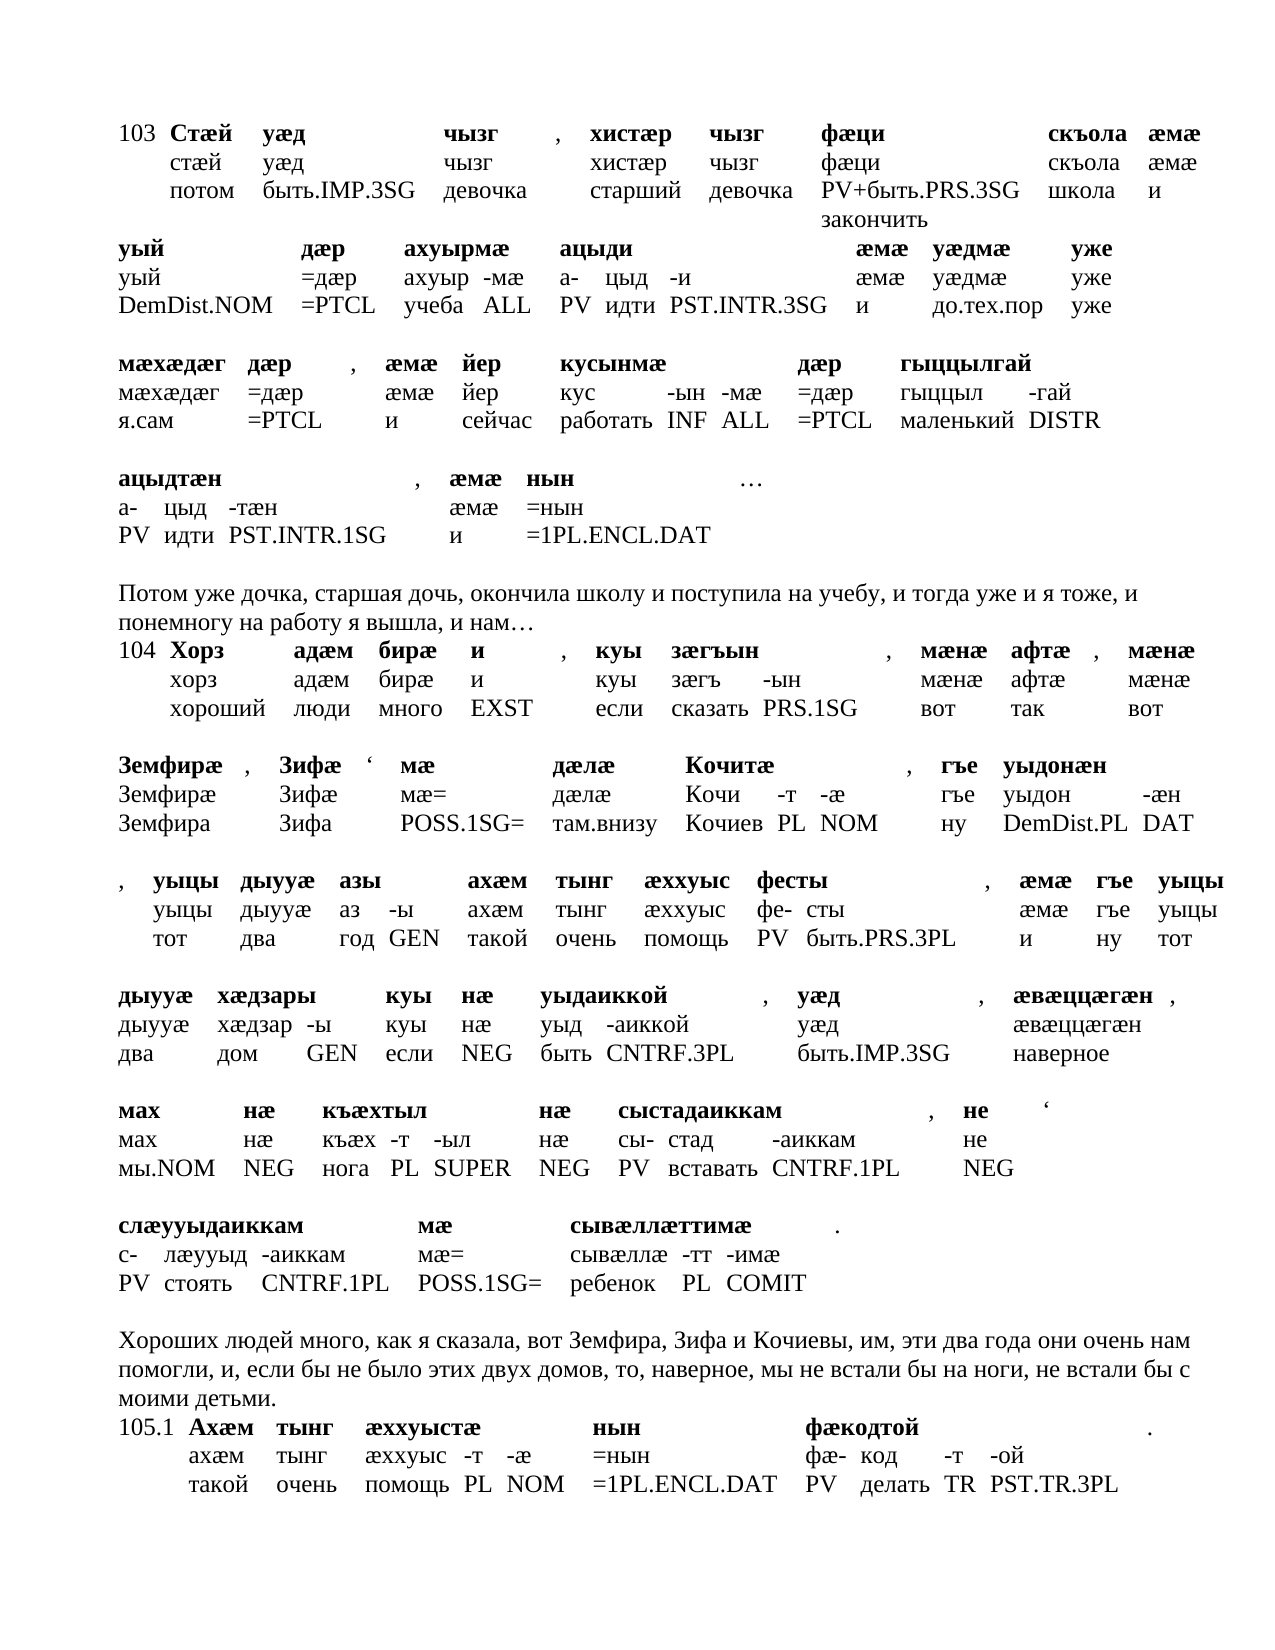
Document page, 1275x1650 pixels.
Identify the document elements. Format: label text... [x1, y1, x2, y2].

text очень [555, 923, 616, 952]
text до.тех.пор [932, 291, 1043, 319]
text =PTCL [247, 406, 322, 434]
text ‘ [365, 751, 386, 779]
text и [1148, 176, 1197, 204]
text уый [118, 262, 273, 291]
text адæм [293, 636, 364, 664]
text нæ [539, 1096, 604, 1124]
text азы [339, 866, 454, 894]
text такой [188, 1469, 248, 1498]
text , [555, 118, 576, 147]
text GEN [388, 923, 440, 952]
text учеба [404, 291, 469, 319]
text Земфирæ [118, 779, 216, 808]
text COMIT [726, 1268, 807, 1297]
text POSS.1SG= [418, 1268, 542, 1297]
text Кочи [685, 779, 763, 808]
text скъола [1048, 118, 1134, 147]
text ‘ [1042, 1096, 1063, 1124]
text нæ [243, 1096, 308, 1124]
text мах [118, 1096, 229, 1124]
text тот [1158, 923, 1217, 952]
text скъола [1048, 147, 1120, 176]
text æмæ [856, 233, 919, 262]
text =нын [526, 492, 711, 521]
text дыууæ [240, 866, 325, 894]
text сы- [618, 1124, 654, 1153]
text уыдон [1003, 779, 1129, 808]
text … [739, 463, 764, 492]
text старший [590, 176, 682, 204]
text там.внизу [552, 808, 657, 837]
text CNTRF.1PL [261, 1268, 390, 1297]
text нæ [539, 1124, 590, 1153]
text 105.1 [118, 1412, 174, 1441]
text фесты [757, 866, 971, 894]
text дæр [301, 233, 390, 262]
text Зифа [279, 808, 338, 837]
text ALL [721, 406, 770, 434]
text PST.INTR.3SG [669, 291, 828, 319]
text æмæ [856, 262, 905, 291]
text хистæр [590, 147, 682, 176]
text æмæ [385, 377, 434, 406]
text хороший [169, 693, 266, 722]
text бирæ [378, 664, 443, 693]
text ну [941, 808, 975, 837]
text PL [777, 808, 806, 837]
text =дæр [797, 377, 873, 406]
text PV [559, 291, 591, 319]
text INF [667, 406, 707, 434]
text адæм [293, 664, 351, 693]
text фæци [821, 118, 1034, 147]
text -т [390, 1124, 419, 1153]
text нын [592, 1412, 791, 1441]
text уже [1071, 262, 1112, 291]
text NOM [506, 1469, 565, 1498]
text слæууыдаиккам [118, 1211, 404, 1239]
text =1PL.ENCL.DAT [592, 1469, 778, 1498]
text -æ [506, 1441, 565, 1469]
text PL [682, 1268, 712, 1297]
text кусынмæ [560, 348, 783, 377]
text -æн [1142, 779, 1194, 808]
text æвæццæгæн [1013, 981, 1156, 1009]
text а- [559, 262, 591, 291]
text . [834, 1211, 855, 1239]
text , [1093, 636, 1114, 664]
text ацыди [559, 233, 842, 262]
text æххуыстæ [365, 1412, 579, 1441]
text мæнæ [920, 636, 997, 664]
text вот [920, 693, 983, 722]
text CNTRF.1PL [772, 1153, 901, 1182]
text цыд [164, 492, 214, 521]
text йер [462, 377, 532, 406]
text PV [118, 521, 150, 549]
text дыууæ [240, 894, 311, 923]
text æмæ [1019, 866, 1082, 894]
text нæ [461, 1009, 513, 1038]
text DemDist.NOM [118, 291, 273, 319]
text лæууыд [164, 1239, 248, 1268]
text хæдзар [217, 1009, 293, 1038]
text -ыл [433, 1124, 511, 1153]
text PL [463, 1469, 493, 1498]
text дæр [797, 348, 886, 377]
text стоять [164, 1268, 248, 1297]
text бирæ [378, 636, 457, 664]
text зæгъын [671, 636, 872, 664]
text помощь [644, 923, 729, 952]
text тынг [555, 894, 616, 923]
text ахæм [467, 894, 528, 923]
text нæ [243, 1124, 294, 1153]
text -аиккой [606, 1009, 734, 1038]
text SUPER [433, 1153, 511, 1182]
text нæ [461, 981, 526, 1009]
text PST.TR.3PL [990, 1469, 1119, 1498]
text PL [390, 1153, 419, 1182]
text , [984, 866, 1005, 894]
text куы [595, 664, 643, 693]
text Потом уже дочка, старшая дочь, окончила школу и поступила на учебу, и тогда уже и я тоже, и понемногу на работу я вышла, и нам… [118, 578, 1249, 636]
text куы [595, 636, 657, 664]
text мæ [418, 1211, 556, 1239]
text къæхтыл [322, 1096, 525, 1124]
text наверное [1013, 1038, 1142, 1067]
text , [886, 636, 907, 664]
text æмæ [449, 463, 512, 492]
text фæци [821, 147, 1020, 176]
text , [978, 981, 999, 1009]
text , [414, 463, 435, 492]
text мæхæдæг [118, 377, 219, 406]
text школа [1048, 176, 1120, 204]
text Кочиев [685, 808, 763, 837]
text -аиккам [772, 1124, 901, 1153]
text кус [560, 377, 653, 406]
text PV [618, 1153, 654, 1182]
text два [118, 1038, 189, 1067]
text уыдонæн [1003, 751, 1208, 779]
text хæдзары [217, 981, 372, 1009]
text а- [118, 492, 150, 521]
text æмæ [449, 492, 498, 521]
text тынг [555, 866, 630, 894]
text =дæр [301, 262, 376, 291]
text Зифæ [279, 779, 338, 808]
text æххуыс [644, 866, 743, 894]
text NEG [243, 1153, 294, 1182]
text -ын [763, 664, 858, 693]
text -æ [820, 779, 878, 808]
text -ы [306, 1009, 358, 1038]
text =1PL.ENCL.DAT [526, 521, 711, 549]
text Хорз [169, 636, 279, 664]
text люди [293, 693, 351, 722]
text йер [462, 348, 546, 377]
text дыууæ [118, 981, 203, 1009]
text сты [806, 894, 957, 923]
text так [1011, 693, 1066, 722]
text год [339, 923, 375, 952]
text чызг [443, 147, 527, 176]
text ахуыр [404, 262, 469, 291]
text вставать [668, 1153, 758, 1182]
text Кочитæ [685, 751, 892, 779]
text дæлæ [552, 751, 671, 779]
text уыд [540, 1009, 592, 1038]
text -имæ [726, 1239, 807, 1268]
text фæ- [805, 1441, 847, 1469]
text , [928, 1096, 949, 1124]
text ацыдтæн [118, 463, 401, 492]
text мæ= [418, 1239, 542, 1268]
text къæх [322, 1124, 376, 1153]
text гъе [1096, 894, 1130, 923]
text тынг [276, 1441, 337, 1469]
text мах [118, 1124, 215, 1153]
text сыстадаиккам [618, 1096, 914, 1124]
text Ахæм [188, 1412, 262, 1441]
text -т [463, 1441, 493, 1469]
text -гай [1028, 377, 1101, 406]
text работать [560, 406, 653, 434]
text уыцы [1158, 866, 1231, 894]
text чызг [709, 118, 807, 147]
text стæй [169, 147, 235, 176]
text ахуырмæ [404, 233, 546, 262]
text DISTR [1028, 406, 1101, 434]
text GEN [306, 1038, 358, 1067]
text мæнæ [1128, 664, 1191, 693]
text -ы [388, 894, 440, 923]
text быть [540, 1038, 592, 1067]
text Стæй [169, 118, 248, 147]
text и [449, 521, 498, 549]
text ну [1096, 923, 1130, 952]
text æмæ [1148, 147, 1197, 176]
text мæнæ [920, 664, 983, 693]
text быть.PRS.3PL [806, 923, 957, 952]
text и [385, 406, 434, 434]
text уыцы [1158, 894, 1217, 923]
text потом [169, 176, 235, 204]
text , [906, 751, 927, 779]
text девочка [709, 176, 793, 204]
text сейчас [462, 406, 532, 434]
text нога [322, 1153, 376, 1182]
text -аиккам [261, 1239, 390, 1268]
text чызг [709, 147, 793, 176]
text TR [944, 1469, 976, 1498]
text -т [777, 779, 806, 808]
text PV [805, 1469, 847, 1498]
text если [595, 693, 643, 722]
text уыцы [153, 894, 212, 923]
text уæд [262, 147, 416, 176]
text PST.INTR.1SG [228, 521, 387, 549]
text NOM [820, 808, 878, 837]
text с- [118, 1239, 150, 1268]
text сывæллæ [570, 1239, 668, 1268]
text NEG [963, 1153, 1014, 1182]
text -ын [667, 377, 707, 406]
text сказать [671, 693, 749, 722]
text ахæм [188, 1441, 248, 1469]
text , [244, 751, 265, 779]
text аз [339, 894, 375, 923]
text , [1169, 981, 1190, 1009]
text POSS.1SG= [400, 808, 525, 837]
text тот [153, 923, 212, 952]
text æмæ [385, 348, 448, 377]
text PV [757, 923, 792, 952]
text Земфира [118, 808, 216, 837]
text =дæр [247, 377, 322, 406]
text уый [118, 233, 287, 262]
text 103 [118, 118, 156, 147]
text уæд [797, 1009, 950, 1038]
text нын [526, 463, 725, 492]
text Зифæ [279, 751, 352, 779]
text уыцы [153, 866, 226, 894]
text гъе [941, 779, 975, 808]
text уже [1071, 291, 1112, 319]
text =нын [592, 1441, 778, 1469]
text PV [118, 1268, 150, 1297]
text CNTRF.3PL [606, 1038, 734, 1067]
text EXST [470, 693, 533, 722]
text закончить [821, 204, 1034, 233]
text -мæ [483, 262, 532, 291]
text куы [385, 1009, 433, 1038]
text . [1147, 1412, 1168, 1441]
text мæ= [400, 779, 525, 808]
text такой [467, 923, 528, 952]
text уыдаиккой [540, 981, 748, 1009]
text стад [668, 1124, 758, 1153]
text чызг [443, 118, 541, 147]
text æмæ [1148, 118, 1211, 147]
text мæхæдæг [118, 348, 233, 377]
text и [856, 291, 905, 319]
text очень [276, 1469, 337, 1498]
text и [470, 664, 533, 693]
text NEG [461, 1038, 513, 1067]
text мæ [400, 751, 539, 779]
text -и [669, 262, 828, 291]
text два [240, 923, 311, 952]
text гъе [941, 751, 989, 779]
text , [350, 348, 371, 377]
text я.сам [118, 406, 219, 434]
text дом [217, 1038, 293, 1067]
text PV+быть.PRS.3SG [821, 176, 1020, 204]
text -ой [990, 1441, 1119, 1469]
text сывæллæттимæ [570, 1211, 820, 1239]
text тынг [276, 1412, 351, 1441]
text девочка [443, 176, 527, 204]
text афтæ [1011, 636, 1079, 664]
text зæгъ [671, 664, 749, 693]
text вот [1128, 693, 1191, 722]
text ахæм [467, 866, 542, 894]
text и [1019, 923, 1068, 952]
text уæд [797, 981, 964, 1009]
text хистæр [590, 118, 695, 147]
text -тт [682, 1239, 712, 1268]
text -т [944, 1441, 976, 1469]
text куы [385, 981, 447, 1009]
text фæкодтой [805, 1412, 1133, 1441]
text ALL [483, 291, 532, 319]
text уæдмæ [932, 233, 1057, 262]
text гъе [1096, 866, 1144, 894]
text PRS.1SG [763, 693, 858, 722]
text æмæ [1019, 894, 1068, 923]
text , [561, 636, 582, 664]
text маленький [900, 406, 1014, 434]
text ребенок [570, 1268, 668, 1297]
text æххуыс [644, 894, 729, 923]
text =PTCL [797, 406, 873, 434]
text быть.IMP.3SG [797, 1038, 950, 1067]
text код [860, 1441, 930, 1469]
text , [118, 866, 139, 894]
text хорз [169, 664, 266, 693]
text не [963, 1096, 1028, 1124]
text дæр [247, 348, 336, 377]
text и [470, 636, 547, 664]
text дыууæ [118, 1009, 189, 1038]
text быть.IMP.3SG [262, 176, 416, 204]
text мы.NOM [118, 1153, 215, 1182]
text DAT [1142, 808, 1194, 837]
text не [963, 1124, 1014, 1153]
text æххуыс [365, 1441, 450, 1469]
text DemDist.PL [1003, 808, 1129, 837]
text мæнæ [1128, 636, 1204, 664]
text помощь [365, 1469, 450, 1498]
text если [385, 1038, 433, 1067]
text уæд [262, 118, 429, 147]
text делать [860, 1469, 930, 1498]
text идти [164, 521, 214, 549]
text фе- [757, 894, 792, 923]
text уже [1071, 233, 1126, 262]
text идти [605, 291, 656, 319]
text , [762, 981, 783, 1009]
text NEG [539, 1153, 590, 1182]
text Хороших людей много, как я сказала, вот Земфира, Зифа и Кочиевы, им, эти два года они очень нам помогли, и, если бы не было этих двух домов, то, наверное, мы не встали бы на ноги, не встали бы с моими детьми. [118, 1326, 1249, 1412]
text афтæ [1011, 664, 1066, 693]
text -тæн [228, 492, 387, 521]
text 104 [118, 636, 156, 664]
text =PTCL [301, 291, 376, 319]
text уæдмæ [932, 262, 1043, 291]
text Земфирæ [118, 751, 230, 779]
text гыццылгай [900, 348, 1114, 377]
text много [378, 693, 443, 722]
text -мæ [721, 377, 770, 406]
text дæлæ [552, 779, 657, 808]
text æвæццæгæн [1013, 1009, 1142, 1038]
text гыццыл [900, 377, 1014, 406]
text цыд [605, 262, 656, 291]
